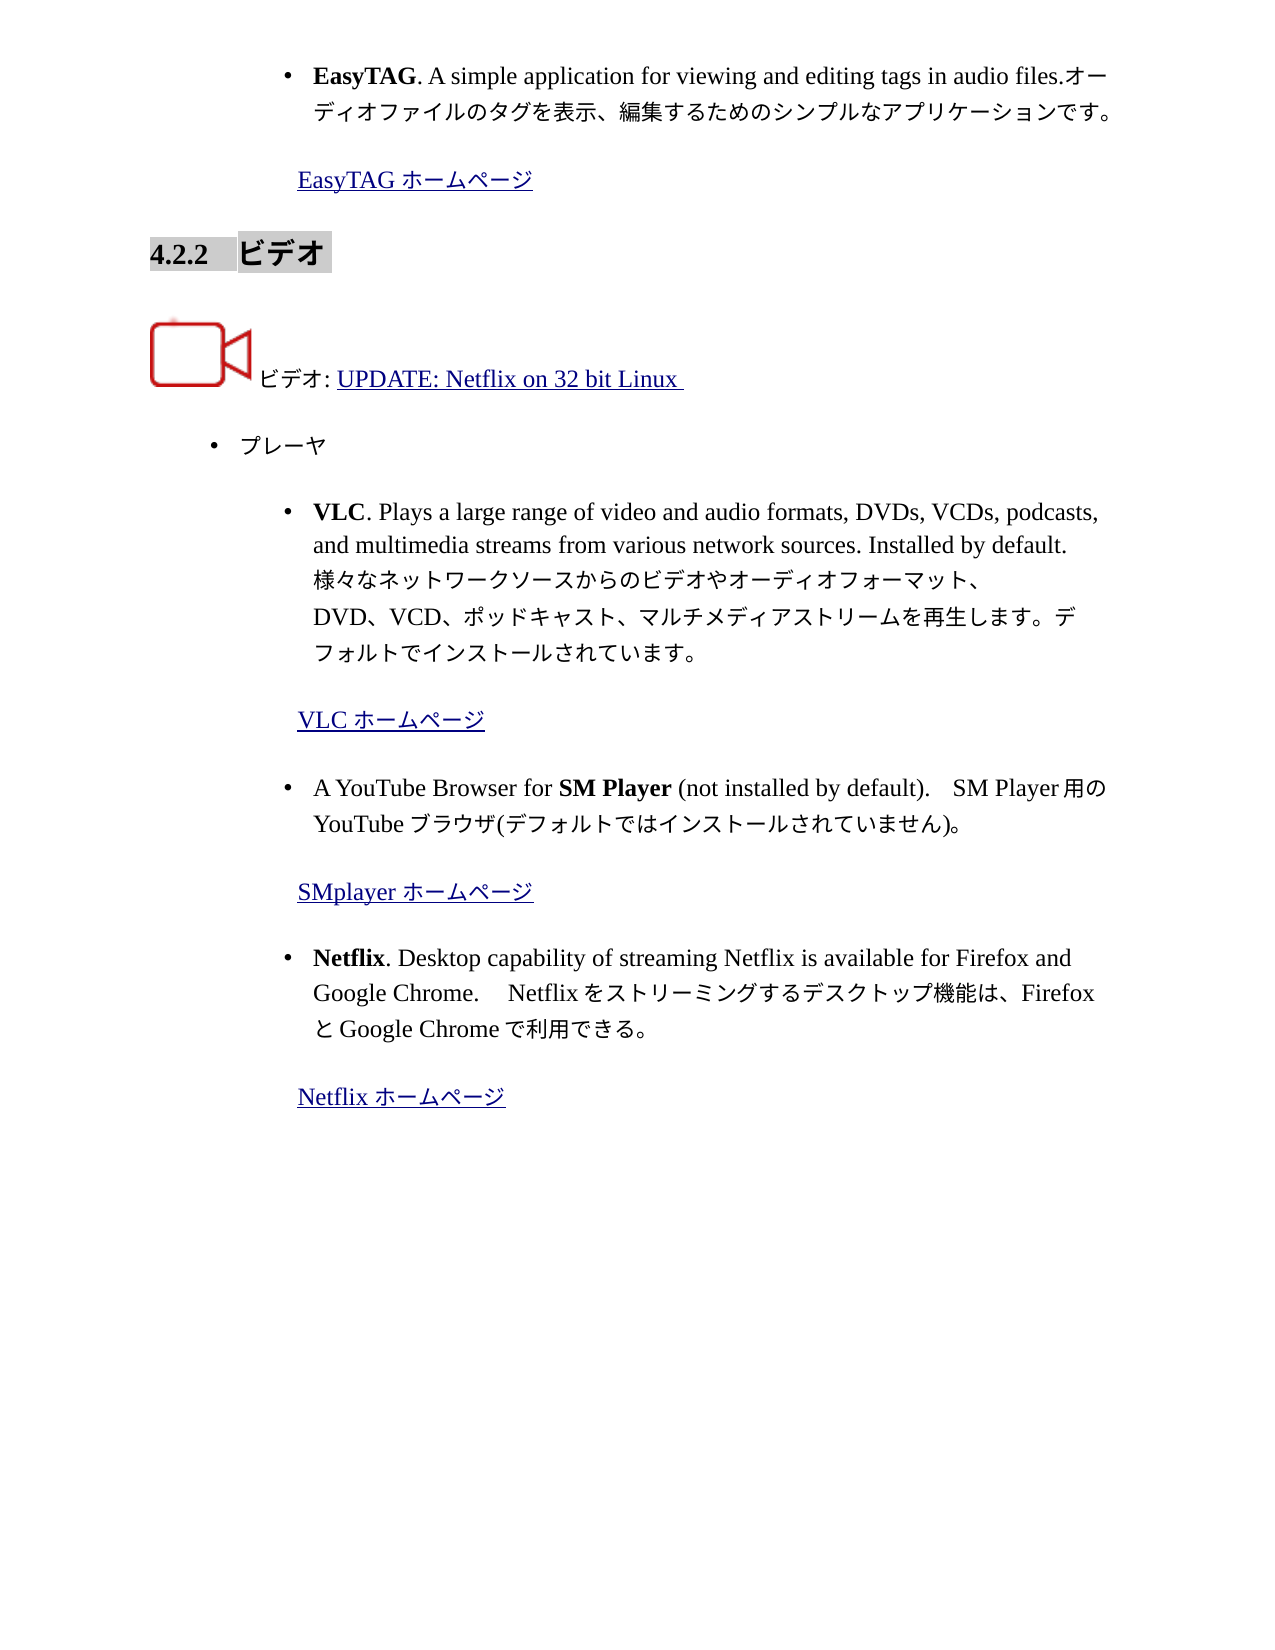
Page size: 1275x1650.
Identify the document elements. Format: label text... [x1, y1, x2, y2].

subtitle 4.2.2 ビデオ [150, 231, 1125, 273]
list VLC. Plays a large range of video and audio formats, DVDs, VCDs, podcasts, and multimedia streams from various network sources. Installed by default. 様々なネットワークソースからのビデオやオーディオフォーマット、DVD、VCD、ポッドキャスト、マルチメディアストリームを再生します。デフォルトでインストールされています。 [283, 497, 1109, 668]
text ビデオ: UPDATE: Netflix on 32 bit Linux [150, 361, 1125, 393]
list Netflix. Desktop capability of streaming Netflix is available for Firefox and Google Chrome. Netflixをストリーミングするデスクトップ機能は、FirefoxとGoogle Chromeで利用できる。 [283, 943, 1109, 1044]
list EasyTAG. A simple application for viewing and editing tags in audio files.オーディオファイルのタグを表示、編集するためのシンプルなアプリケーションです。 [283, 59, 1109, 127]
list VLC ホームページ [268, 703, 1125, 735]
list SMplayer ホームページ [268, 875, 1125, 907]
picture [150, 304, 252, 387]
list プレーヤ [210, 429, 1109, 461]
list Netflix ホームページ [268, 1080, 1125, 1112]
list A YouTube Browser for SM Player (not installed by default). SM Player用のYouTubeブラウザ(デフォルトではインストールされていません)。 [283, 771, 1109, 839]
list EasyTAG ホームページ [268, 163, 1125, 195]
